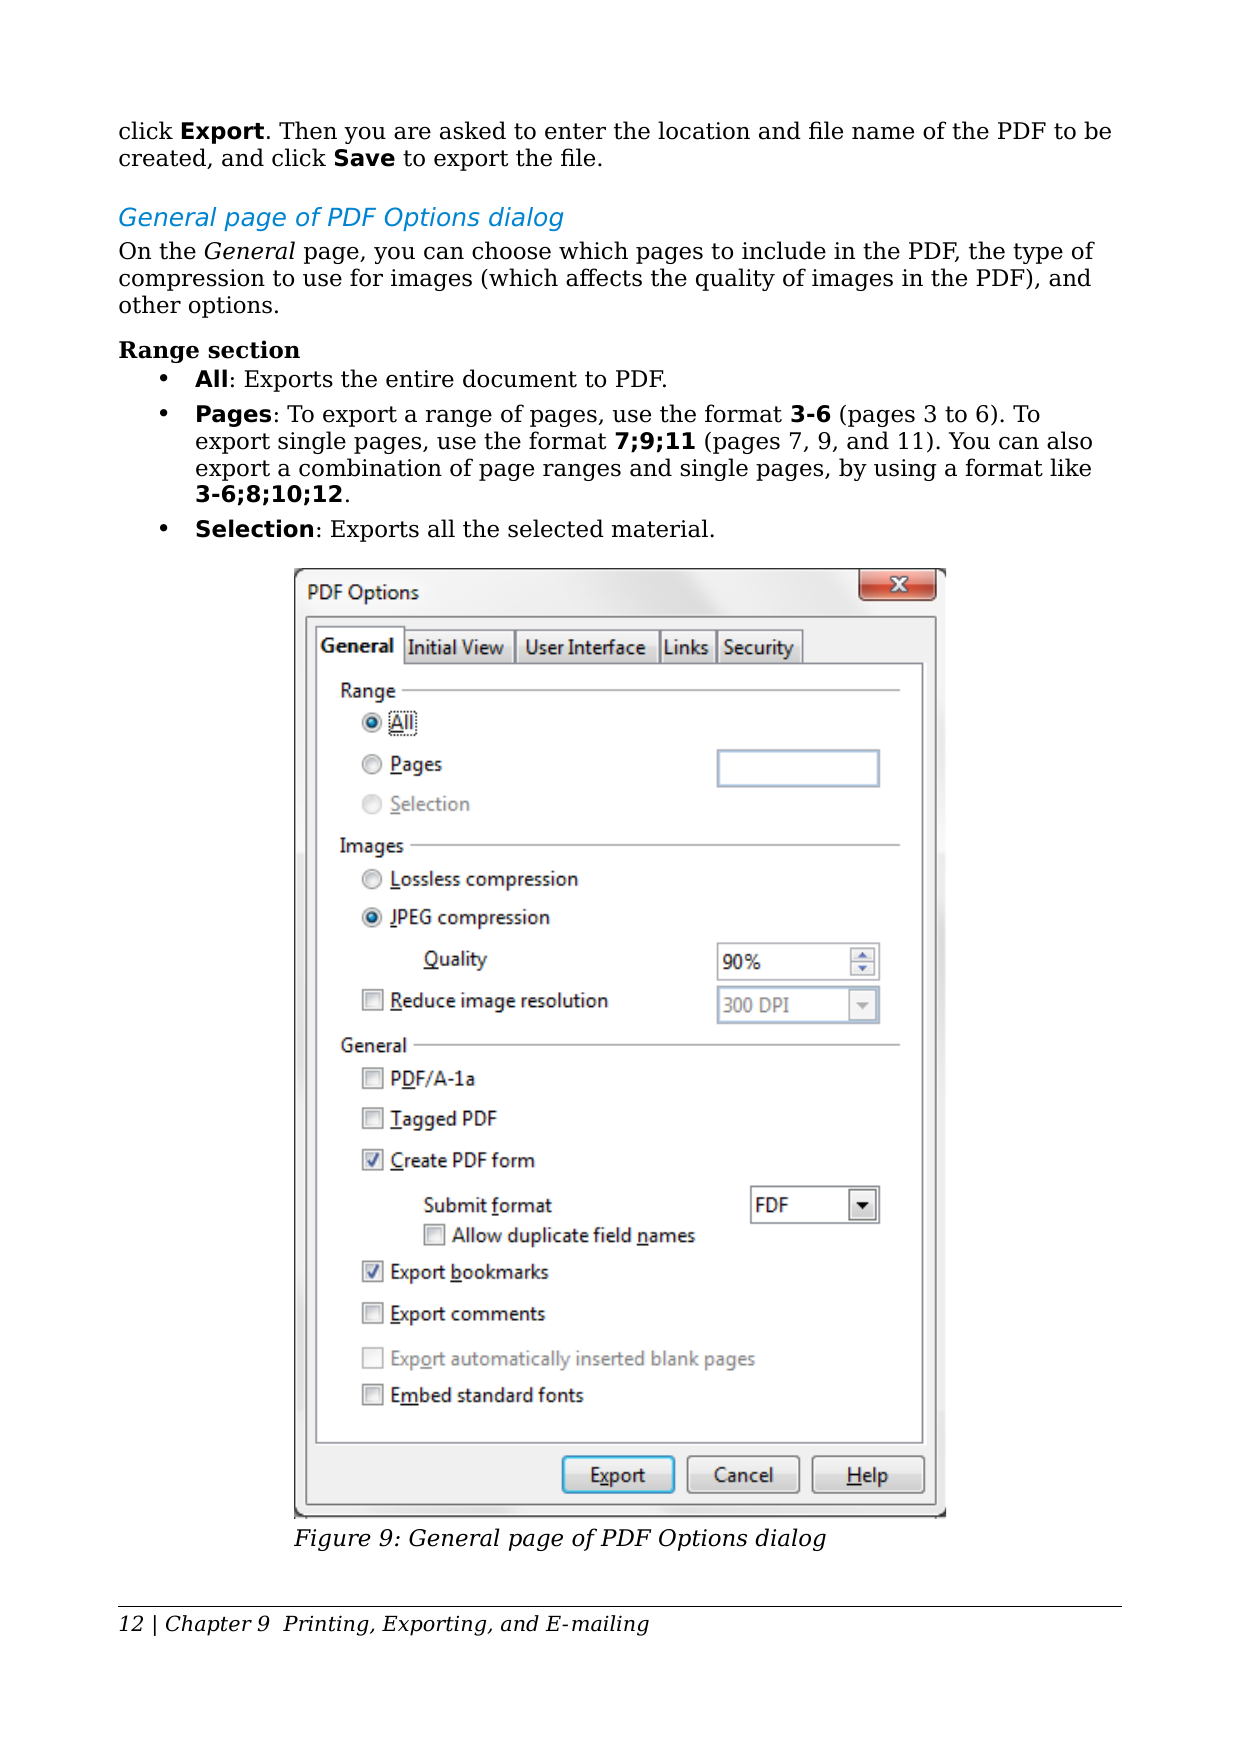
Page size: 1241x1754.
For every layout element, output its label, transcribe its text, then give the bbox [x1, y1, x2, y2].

subtitle General page of PDF Options dialog [118, 203, 1122, 232]
text Figure 9: General page of PDF Options dialog [294, 1525, 946, 1551]
text click Export. Then you are asked to enter the location and file name of the PDF to be created, and click Save to export the file. [118, 118, 1122, 171]
text Range section [118, 337, 1122, 364]
list All: Exports the entire document to PDF. [156, 364, 1122, 393]
picture [294, 568, 947, 1519]
list Selection: Exports all the selected material. [156, 514, 1122, 544]
text On the General page, you can choose which pages to include in the PDF, the type of compression to use for images (which affects the quality of images in the PDF), and other options. [118, 238, 1122, 318]
list Pages: To export a range of pages, use the format 3-6 (pages 3 to 6). To export single pages, use the format 7;9;11 (pages 7, 9, and 11). You can also export a combination of page ranges and single pages, by using a format like 3-6;8;10;12. [156, 399, 1122, 508]
